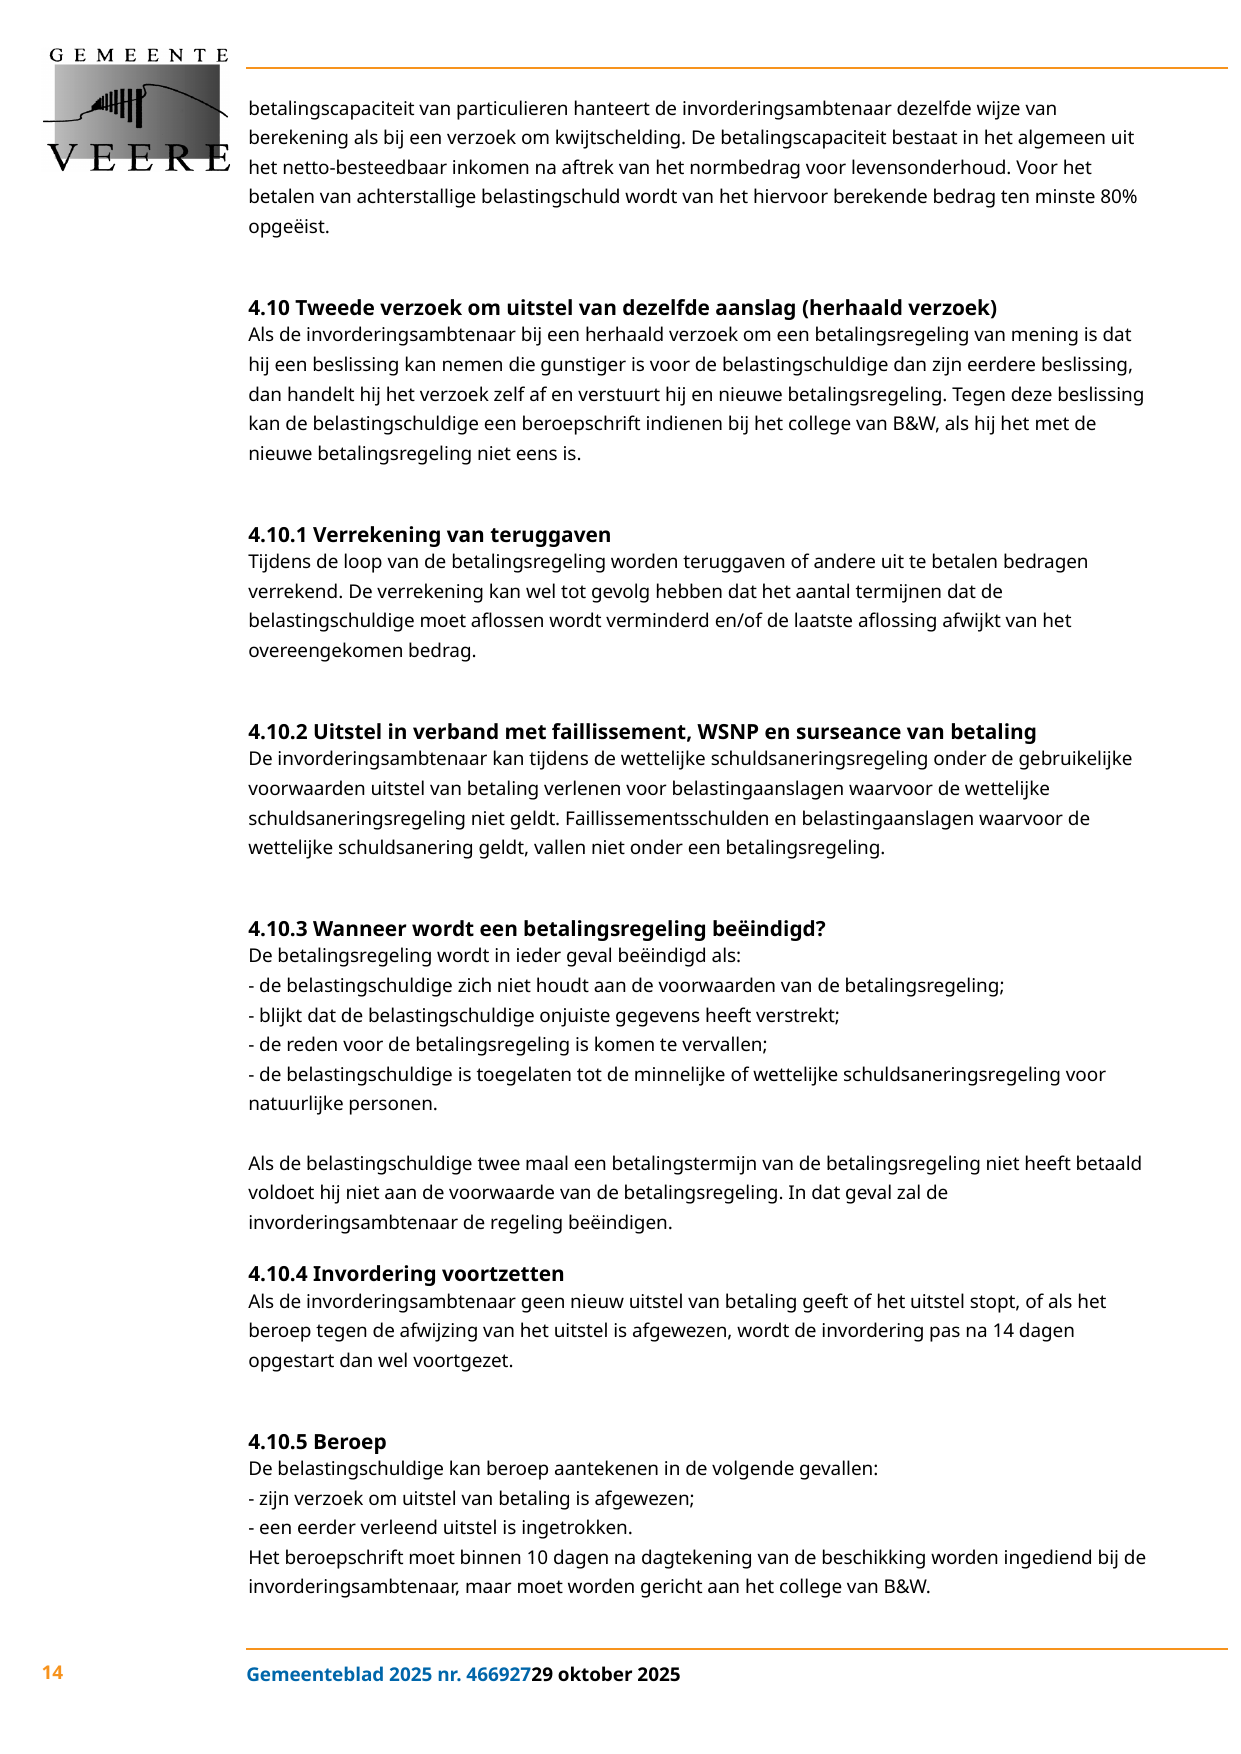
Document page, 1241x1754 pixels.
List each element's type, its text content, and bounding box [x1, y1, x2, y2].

text 4.10.1 Verrekening van teruggaven [248, 520, 1152, 548]
text - de belastingschuldige zich niet houdt aan de voorwaarden van de betalingsregeling; [248, 972, 1152, 998]
text Als de belastingschuldige twee maal een betalingstermijn van de betalingsregeling niet heeft betaald voldoet hij niet aan de voorwaarde van de betalingsregeling. In dat geval zal de invorderingsambtenaar de regeling beëindigen. [248, 1150, 1152, 1235]
text De belastingschuldige kan beroep aantekenen in de volgende gevallen: [248, 1455, 1152, 1481]
text Tijdens de loop van de betalingsregeling worden teruggaven of andere uit te betalen bedragen verrekend. De verrekening kan wel tot gevolg hebben dat het aantal termijnen dat de belastingschuldige moet aflossen wordt verminderd en/of de laatste aflossing afwijkt van het overeengekomen bedrag. [248, 548, 1152, 663]
text De betalingsregeling wordt in ieder geval beëindigd als: [248, 943, 1152, 968]
text betalingscapaciteit van particulieren hanteert de invorderingsambtenaar dezelfde wijze van berekening als bij een verzoek om kwijtschelding. De betalingscapaciteit bestaat in het algemeen uit het netto-besteedbaar inkomen na aftrek van het normbedrag voor levensonderhoud. Voor het betalen van achterstallige belastingschuld wordt van het hiervoor berekende bedrag ten minste 80% opgeëist. [248, 95, 1152, 239]
text - de reden voor de betalingsregeling is komen te vervallen; [248, 1031, 1152, 1057]
text - zijn verzoek om uitstel van betaling is afgewezen; [248, 1485, 1152, 1511]
text - een eerder verleend uitstel is ingetrokken. [248, 1514, 1152, 1540]
text - de belastingschuldige is toegelaten tot de minnelijke of wettelijke schuldsaneringsregeling voor natuurlijke personen. [248, 1061, 1152, 1116]
text - blijkt dat de belastingschuldige onjuiste gegevens heeft verstrekt; [248, 1002, 1152, 1028]
text 4.10.3 Wanneer wordt een betalingsregeling beëindigd? [248, 914, 1152, 943]
text 4.10.5 Beroep [248, 1427, 1152, 1455]
text 4.10.2 Uitstel in verband met faillissement, WSNP en surseance van betaling [248, 717, 1152, 746]
text 4.10 Tweede verzoek om uitstel van dezelfde aanslag (herhaald verzoek) [248, 293, 1152, 322]
text De invorderingsambtenaar kan tijdens de wettelijke schuldsaneringsregeling onder de gebruikelijke voorwaarden uitstel van betaling verlenen voor belastingaanslagen waarvoor de wettelijke schuldsaneringsregeling niet geldt. Faillissementsschulden en belastingaanslagen waarvoor de wettelijke schuldsanering geldt, vallen niet onder een betalingsregeling. [248, 746, 1152, 860]
text Als de invorderingsambtenaar geen nieuw uitstel van betaling geeft of het uitstel stopt, of als het beroep tegen de afwijzing van het uitstel is afgewezen, wordt de invordering pas na 14 dagen opgestart dan wel voortgezet. [248, 1288, 1152, 1373]
picture [41, 47, 231, 172]
text 4.10.4 Invordering voortzetten [248, 1259, 1152, 1288]
text Als de invorderingsambtenaar bij een herhaald verzoek om een betalingsregeling van mening is dat hij een beslissing kan nemen die gunstiger is voor de belastingschuldige dan zijn eerdere beslissing, dan handelt hij het verzoek zelf af en verstuurt hij en nieuwe betalingsregeling. Tegen deze beslissing kan de belastingschuldige een beroepschrift indienen bij het college van B&W, als hij het met de nieuwe betalingsregeling niet eens is. [248, 322, 1152, 466]
text Het beroepschrift moet binnen 10 dagen na dagtekening van de beschikking worden ingediend bij de invorderingsambtenaar, maar moet worden gericht aan het college van B&W. [248, 1544, 1152, 1599]
